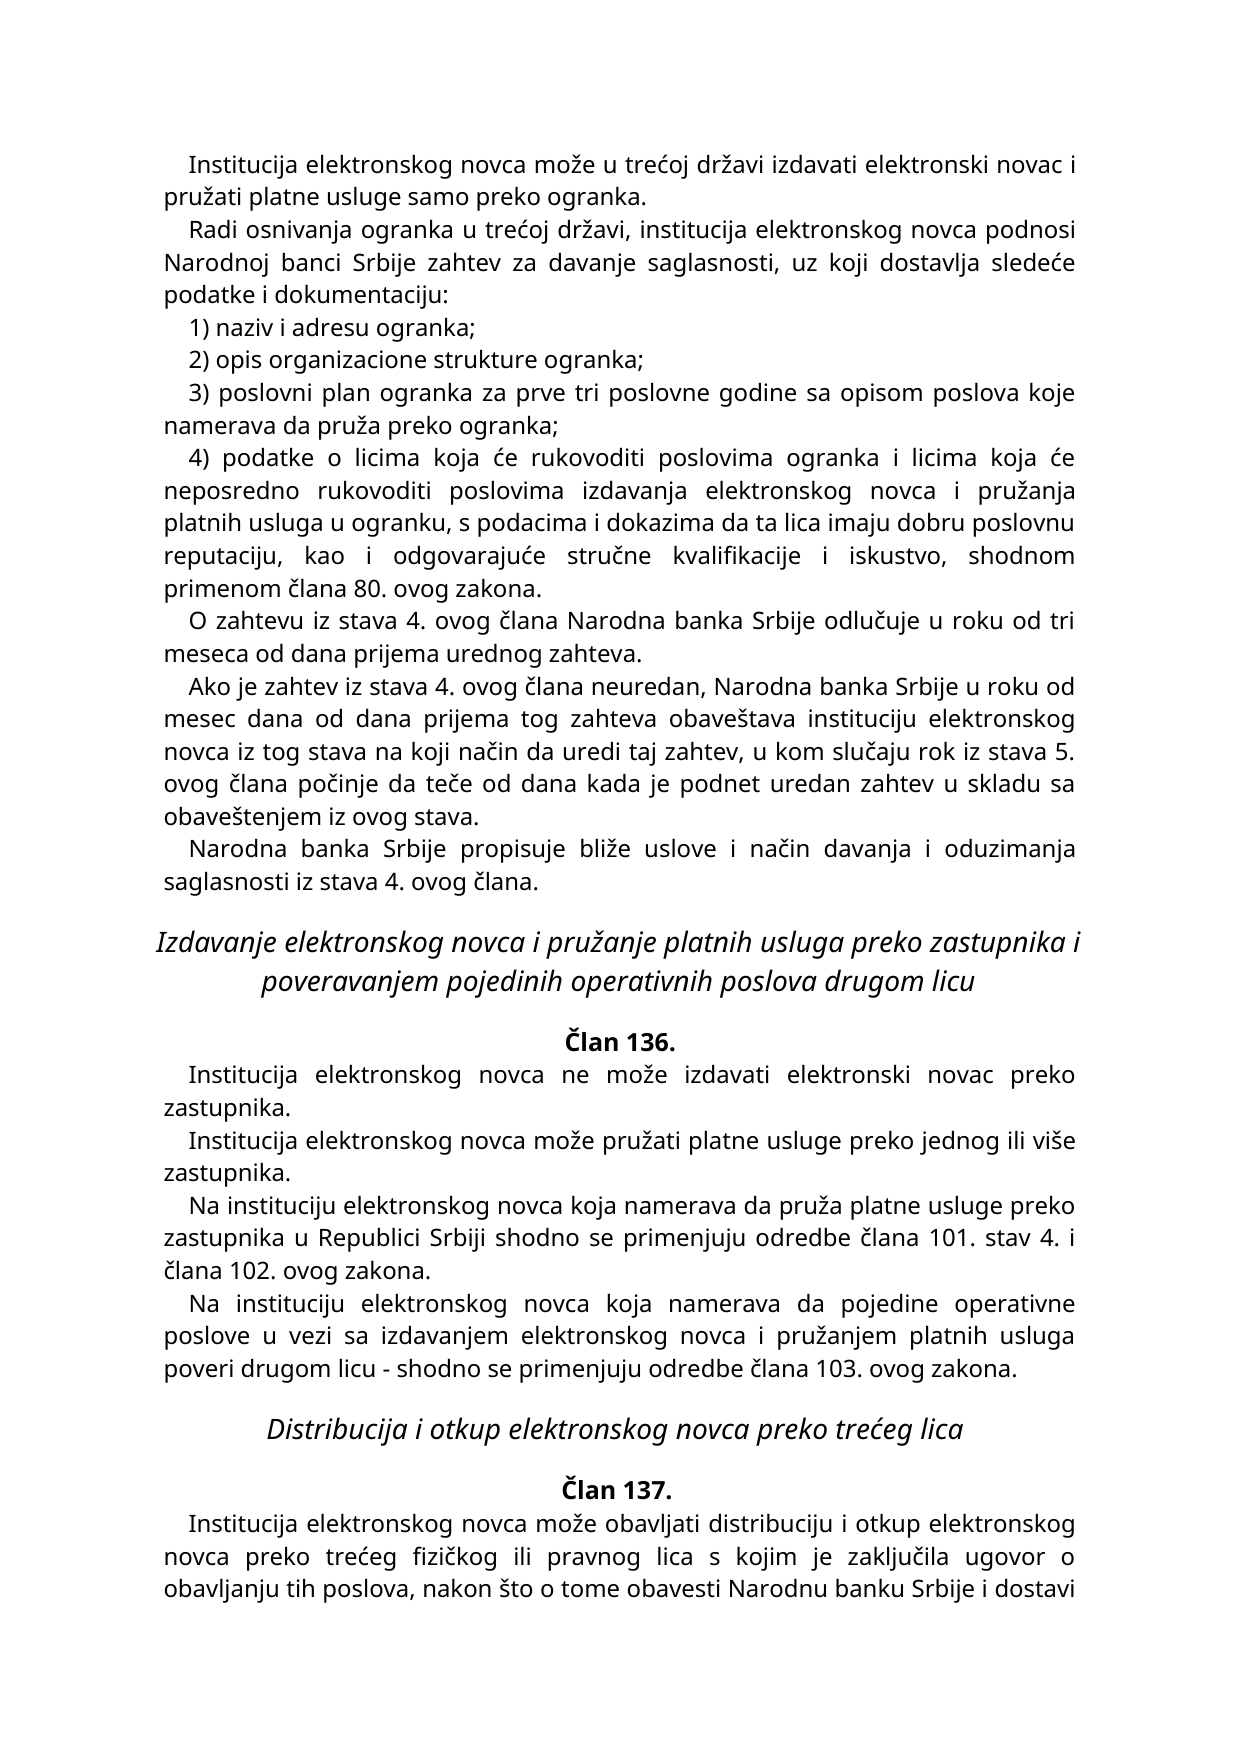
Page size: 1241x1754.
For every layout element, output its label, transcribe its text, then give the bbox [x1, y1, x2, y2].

text Institucija elektronskog novca može obavljati distribuciju i otkup elektronskog novca preko trećeg fizičkog ili pravnog lica s kojim je zaključila ugovor o obavljanju tih poslova, nakon što o tome obavesti Narodnu banku Srbije i dostavi [163, 1507, 1077, 1604]
text Izdavanje elektronskog novca i pružanje platnih usluga preko zastupnika i poveravanjem pojedinih operativnih poslova drugom licu [148, 922, 1093, 999]
text Na instituciju elektronskog novca koja namerava da pojedine operativne poslove u vezi sa izdavanjem elektronskog novca i pružanjem platnih usluga poveri drugom licu - shodno se primenjuju odredbe člana 103. ovog zakona. [163, 1286, 1077, 1384]
text O zahtevu iz stava 4. ovog člana Narodna banka Srbije odlučuje u roku od tri meseca od dana prijema urednog zahteva. [163, 604, 1077, 669]
text Član 137. ﻿ [148, 1473, 1093, 1507]
text 4) podatke o licima koja će rukovoditi poslovima ogranka i licima koja će neposredno rukovoditi poslovima izdavanja elektronskog novca i pružanja platnih usluga u ogranku, s podacima i dokazima da ta lica imaju dobru poslovnu reputaciju, kao i odgovarajuće stručne kvalifikacije i iskustvo, shodnom primenom člana 80. ovog zakona. [163, 441, 1077, 604]
text 2) opis organizacione strukture ogranka; [163, 343, 1077, 376]
text 1) naziv i adresu ogranka; [163, 311, 1077, 343]
text Član 136. [148, 1024, 1093, 1058]
text Na instituciju elektronskog novca koja namerava da pruža platne usluge preko zastupnika u Republici Srbiji shodno se primenjuju odredbe člana 101. stav 4. i člana 102. ovog zakona. [163, 1189, 1077, 1286]
text Narodna banka Srbije propisuje bliže uslove i način davanja i oduzimanja saglasnosti iz stava 4. ovog člana. [163, 832, 1077, 897]
text 3) poslovni plan ogranka za prve tri poslovne godine sa opisom poslova koje namerava da pruža preko ogranka; [163, 376, 1077, 441]
text Institucija elektronskog novca može pružati platne usluge preko jednog ili više zastupnika. [163, 1123, 1077, 1189]
text Institucija elektronskog novca ne može izdavati elektronski novac preko zastupnika. [163, 1058, 1077, 1123]
text Institucija elektronskog novca može u trećoj državi izdavati elektronski novac i pružati platne usluge samo preko ogranka. [163, 148, 1077, 213]
text Distribucija i otkup elektronskog novca preko trećeg lica [148, 1409, 1093, 1448]
text Ako je zahtev iz stava 4. ovog člana neuredan, Narodna banka Srbije u roku od mesec dana od dana prijema tog zahteva obaveštava instituciju elektronskog novca iz tog stava na koji način da uredi taj zahtev, u kom slučaju rok iz stava 5. ovog člana počinje da teče od dana kada je podnet uredan zahtev u skladu sa obaveštenjem iz ovog stava. [163, 669, 1077, 832]
text Radi osnivanja ogranka u trećoj državi, institucija elektronskog novca podnosi Narodnoj banci Srbije zahtev za davanje saglasnosti, uz koji dostavlja sledeće podatke i dokumentaciju: [163, 213, 1077, 311]
